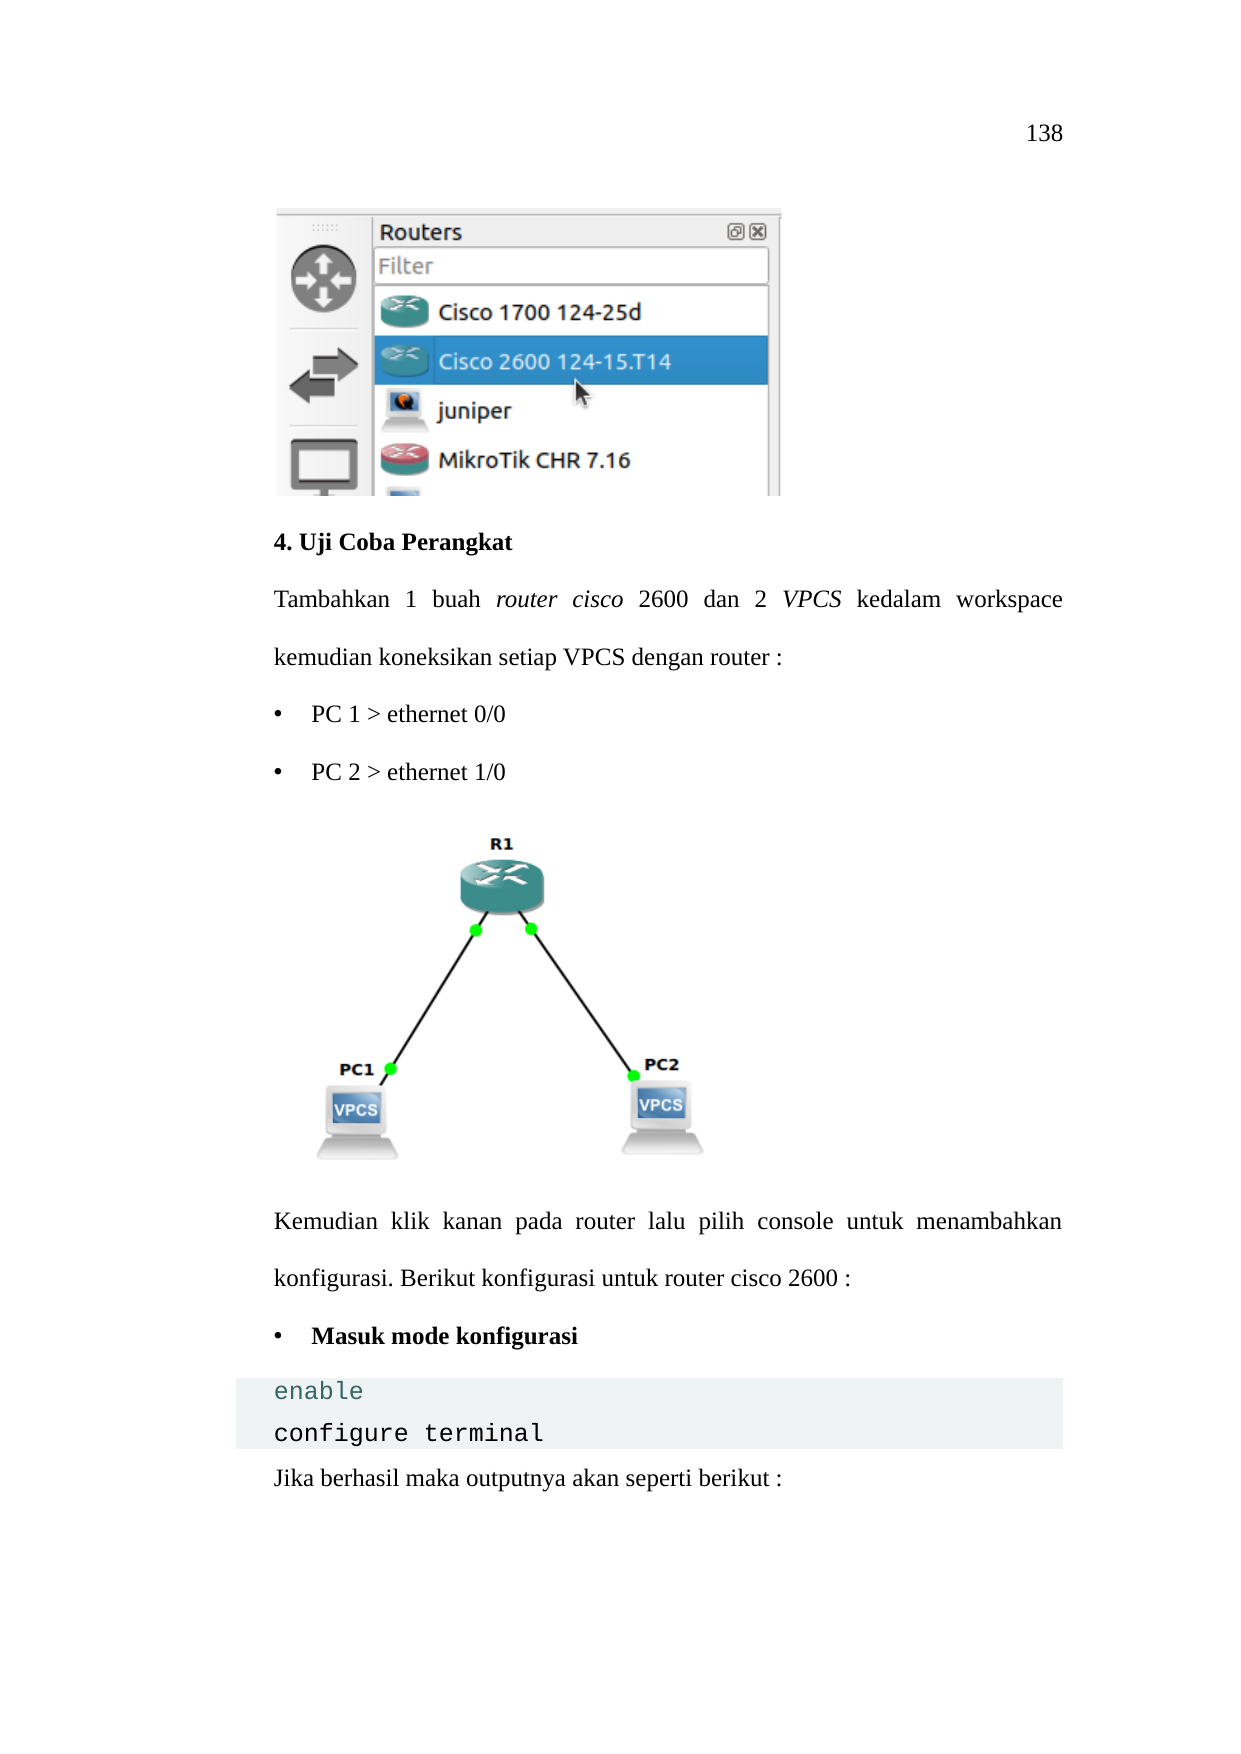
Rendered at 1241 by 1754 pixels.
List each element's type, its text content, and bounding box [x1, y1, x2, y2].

picture [276, 817, 743, 1175]
picture [276, 208, 782, 496]
list PC 2 > ethernet 1/0 [274, 757, 1063, 786]
list Jika berhasil maka outputnya akan seperti berikut : [236, 1463, 1063, 1492]
list Tambahkan 1 buah router cisco 2600 dan 2 VPCS kedalam workspace kemudian koneksikan setiap VPCS dengan router : [236, 584, 1063, 671]
list configure terminal [236, 1421, 1063, 1449]
list Kemudian klik kanan pada router lalu pilih console untuk menambahkan konfigurasi. Berikut konfigurasi untuk router cisco 2600 : [236, 1206, 1063, 1292]
list Masuk mode konfigurasi [274, 1321, 1063, 1350]
list 4. Uji Coba Perangkat [236, 527, 1063, 556]
list enable [236, 1378, 1063, 1407]
list PC 1 > ethernet 0/0 [274, 699, 1063, 728]
